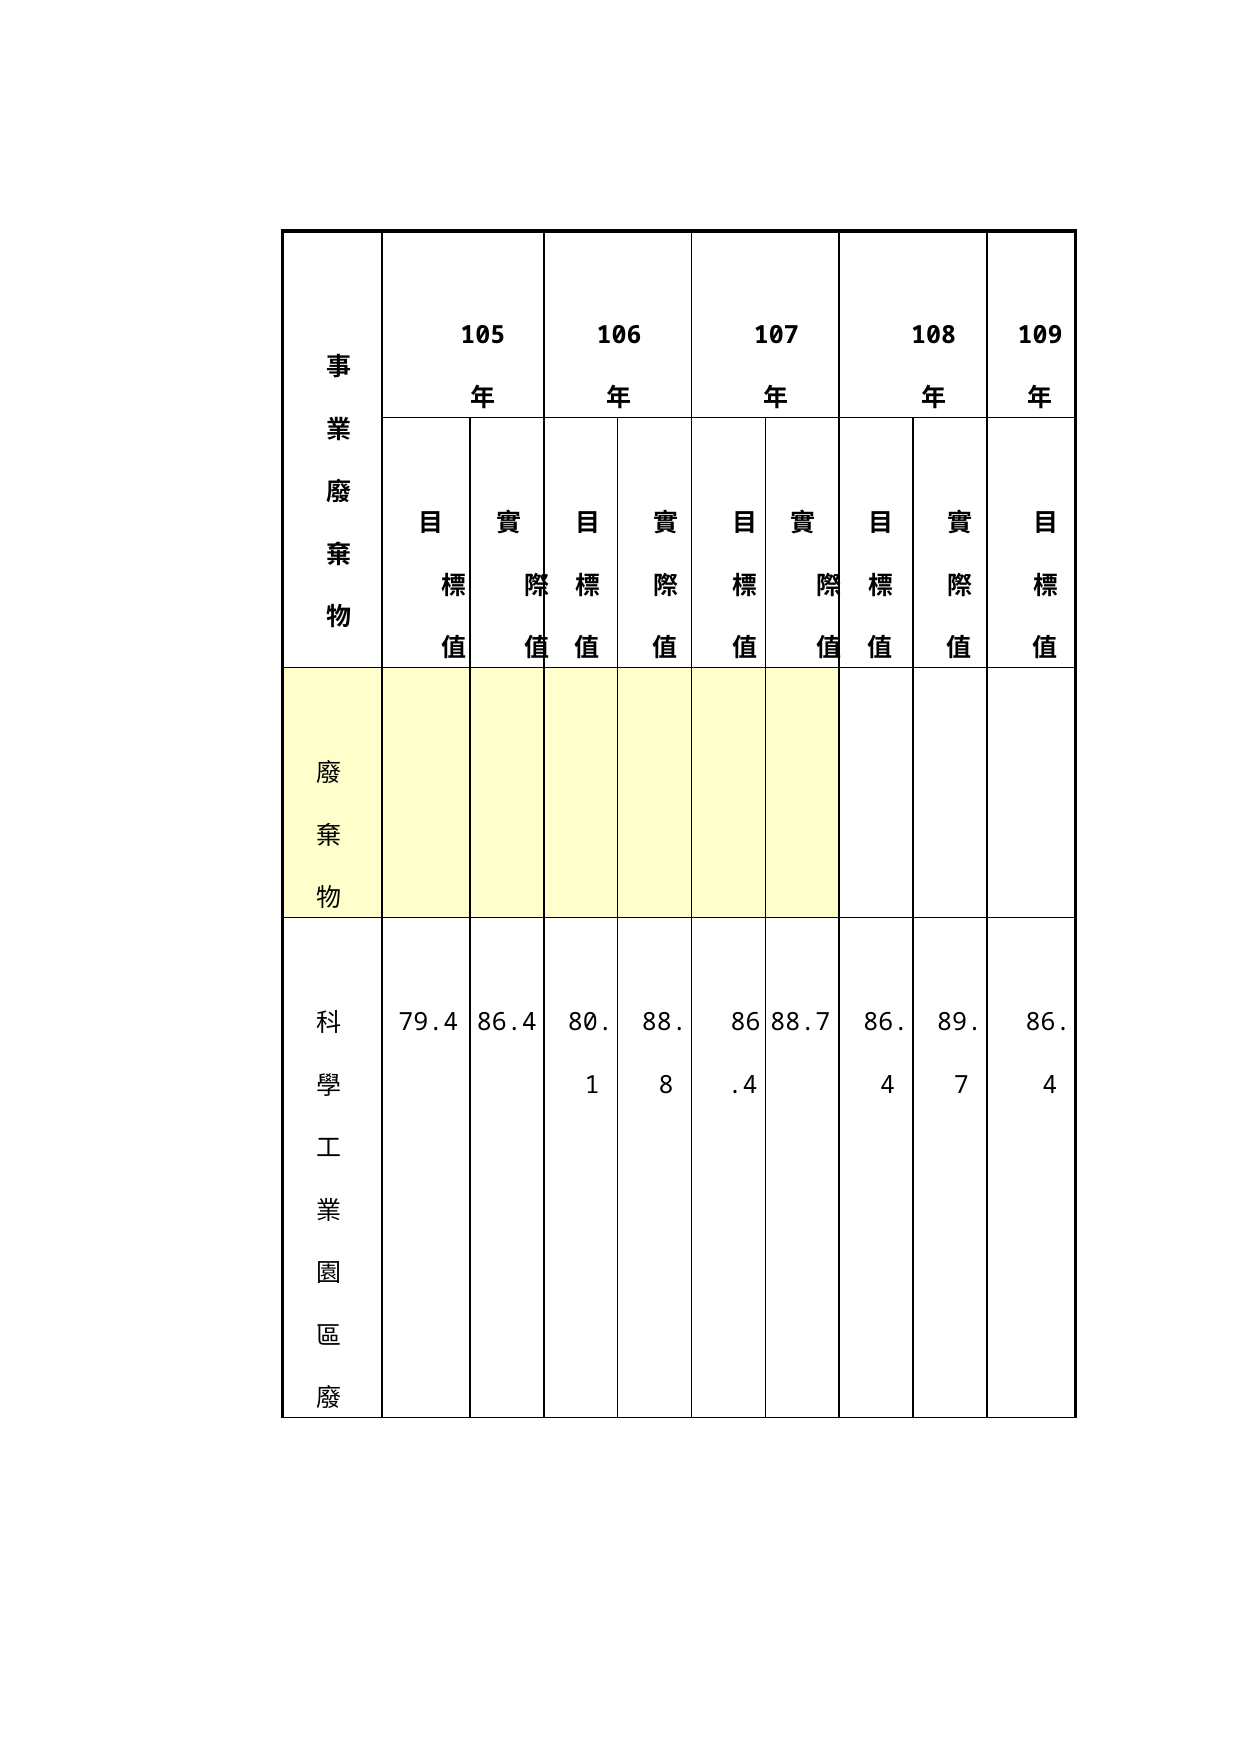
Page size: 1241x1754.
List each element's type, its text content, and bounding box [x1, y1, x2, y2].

table_cell 目標值 [545, 418, 617, 667]
table_cell 86.4 [471, 918, 543, 1417]
table_cell 86.4 [692, 918, 765, 1417]
table_cell [840, 668, 912, 917]
table_header 108年 [840, 233, 986, 417]
table_cell 實際值 [766, 418, 838, 667]
table_cell 實際值 [471, 418, 543, 667]
table_cell 實際值 [914, 418, 986, 667]
table_cell [383, 668, 469, 917]
table_cell 79.4 [383, 918, 469, 1417]
table_cell 科學工業園區廢 [284, 918, 381, 1417]
table_cell [766, 668, 838, 917]
table_cell 86.4 [840, 918, 912, 1417]
table_cell 目標值 [383, 418, 469, 667]
table_cell [692, 668, 765, 917]
table_header 105年 [383, 233, 543, 417]
table_cell [471, 668, 543, 917]
table_cell 廢棄物 [284, 668, 381, 917]
table_cell 86.4 [988, 918, 1074, 1417]
table_header 事業廢棄物 [284, 233, 381, 667]
table_header 109年 [988, 233, 1074, 417]
table_cell [914, 668, 986, 917]
table_cell [618, 668, 691, 917]
table_cell 目標值 [988, 418, 1074, 667]
table_cell 目標值 [692, 418, 765, 667]
table_cell 80.1 [545, 918, 617, 1417]
table_cell 89.7 [914, 918, 986, 1417]
table_cell [988, 668, 1074, 917]
table_cell 88.7 [766, 918, 838, 1417]
table_header 106年 [545, 233, 691, 417]
table_cell 實際值 [618, 418, 691, 667]
table_cell 目標值 [840, 418, 912, 667]
table_cell 88.8 [618, 918, 691, 1417]
table_header 107年 [692, 233, 838, 417]
table_cell [545, 668, 617, 917]
